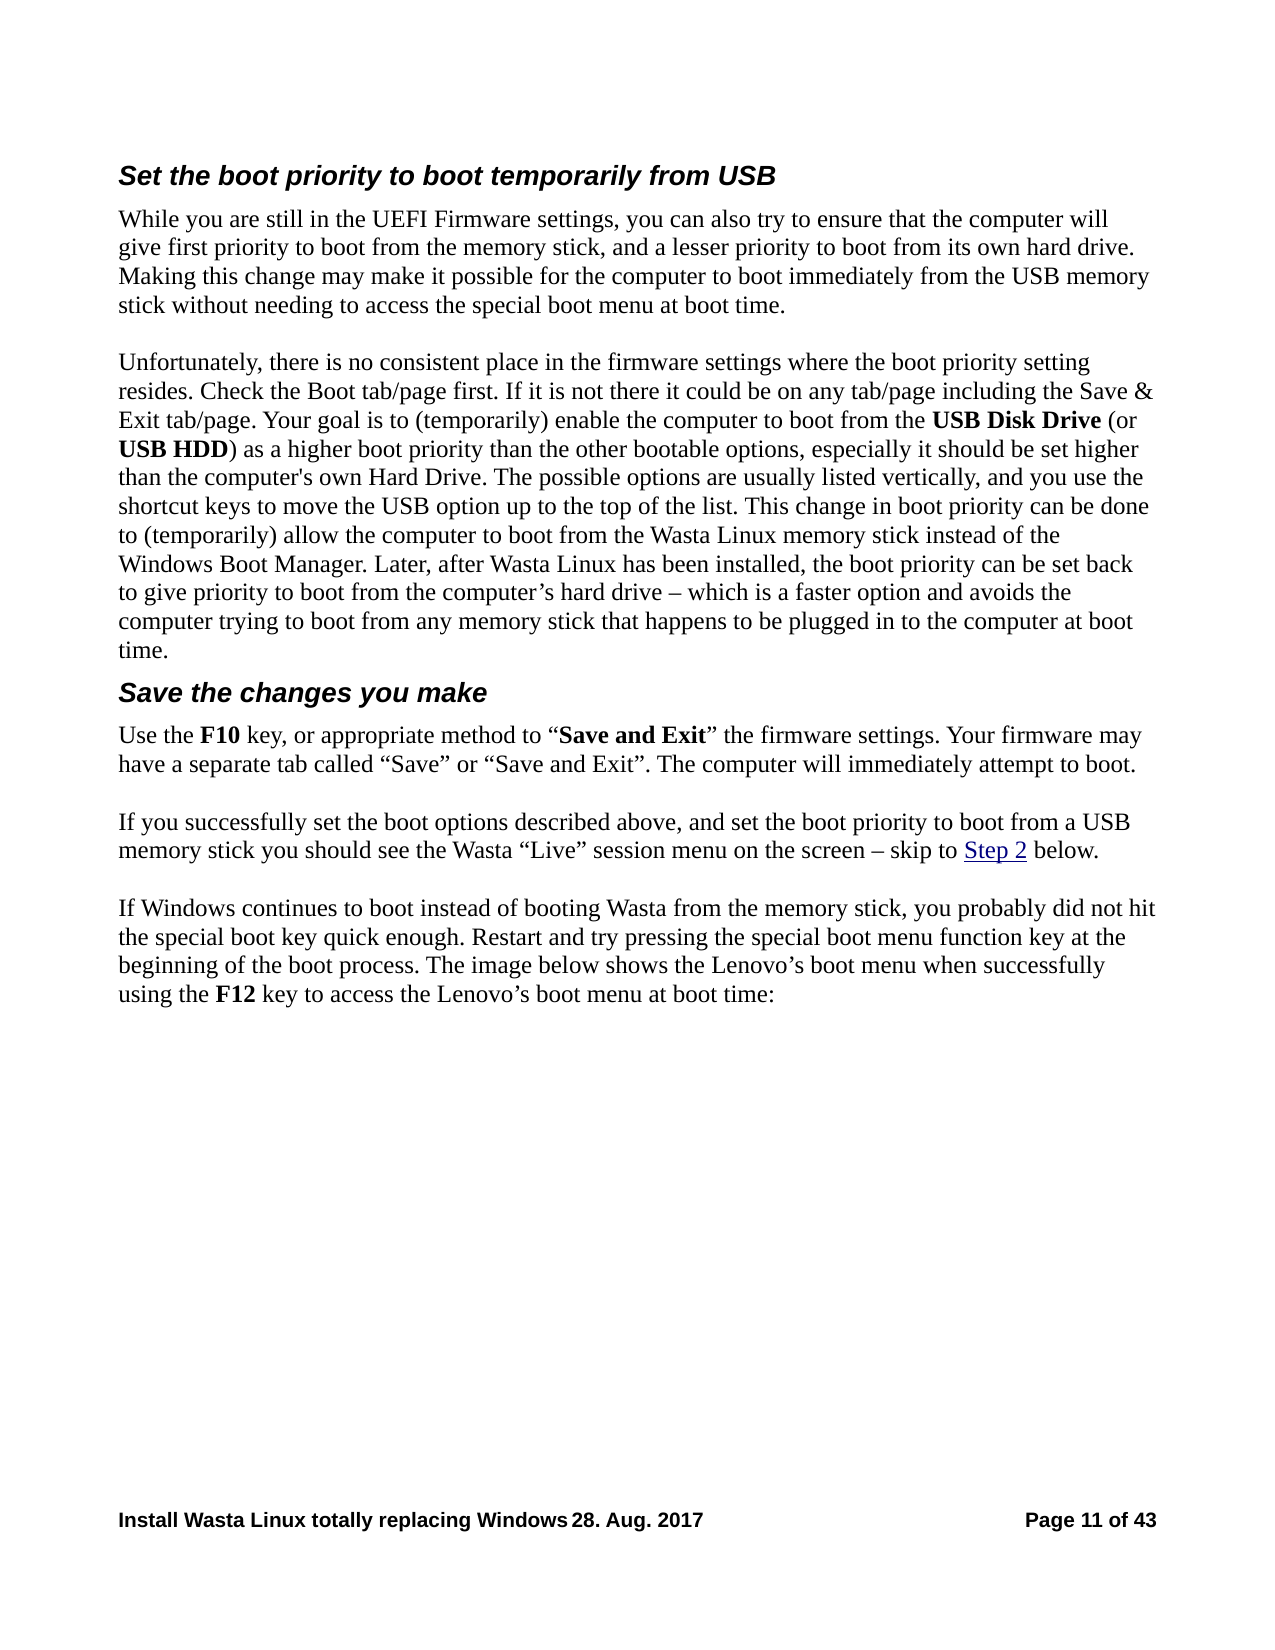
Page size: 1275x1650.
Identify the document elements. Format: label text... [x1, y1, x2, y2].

subtitle Set the boot priority to boot temporarily from USB [118, 159, 1157, 191]
text While you are still in the UEFI Firmware settings, you can also try to ensure that the computer will give first priority to boot from the memory stick, and a lesser priority to boot from its own hard drive. Making this change may make it possible for the computer to boot immediately from the USB memory stick without needing to access the special boot menu at boot time. [118, 204, 1157, 319]
subtitle Save the changes you make [118, 676, 1157, 708]
text Use the F10 key, or appropriate method to “Save and Exit” the firmware settings. Your firmware may have a separate tab called “Save” or “Save and Exit”. The computer will immediately attempt to boot. [118, 721, 1157, 778]
text If you successfully set the boot options described above, and set the boot priority to boot from a USB memory stick you should see the Wasta “Live” session menu on the screen – skip to Step 2 below. [118, 807, 1157, 864]
text If Windows continues to boot instead of booting Wasta from the memory stick, you probably did not hit the special boot key quick enough. Restart and try pressing the special boot menu function key at the beginning of the boot process. The image below shows the Lenovo’s boot menu when successfully using the F12 key to access the Lenovo’s boot menu at boot time: [118, 893, 1157, 1008]
text Unfortunately, there is no consistent place in the firmware settings where the boot priority setting resides. Check the Boot tab/page first. If it is not there it could be on any tab/page including the Save & Exit tab/page. Your goal is to (temporarily) enable the computer to boot from the USB Disk Drive (or USB HDD) as a higher boot priority than the other bootable options, especially it should be set higher than the computer's own Hard Drive. The possible options are usually listed vertically, and you use the shortcut keys to move the USB option up to the top of the list. This change in boot priority can be done to (temporarily) allow the computer to boot from the Wasta Linux memory stick instead of the Windows Boot Manager. Later, after Wasta Linux has been installed, the boot priority can be set back to give priority to boot from the computer’s hard drive – which is a faster option and avoids the computer trying to boot from any memory stick that happens to be plugged in to the computer at boot time. [118, 347, 1157, 664]
